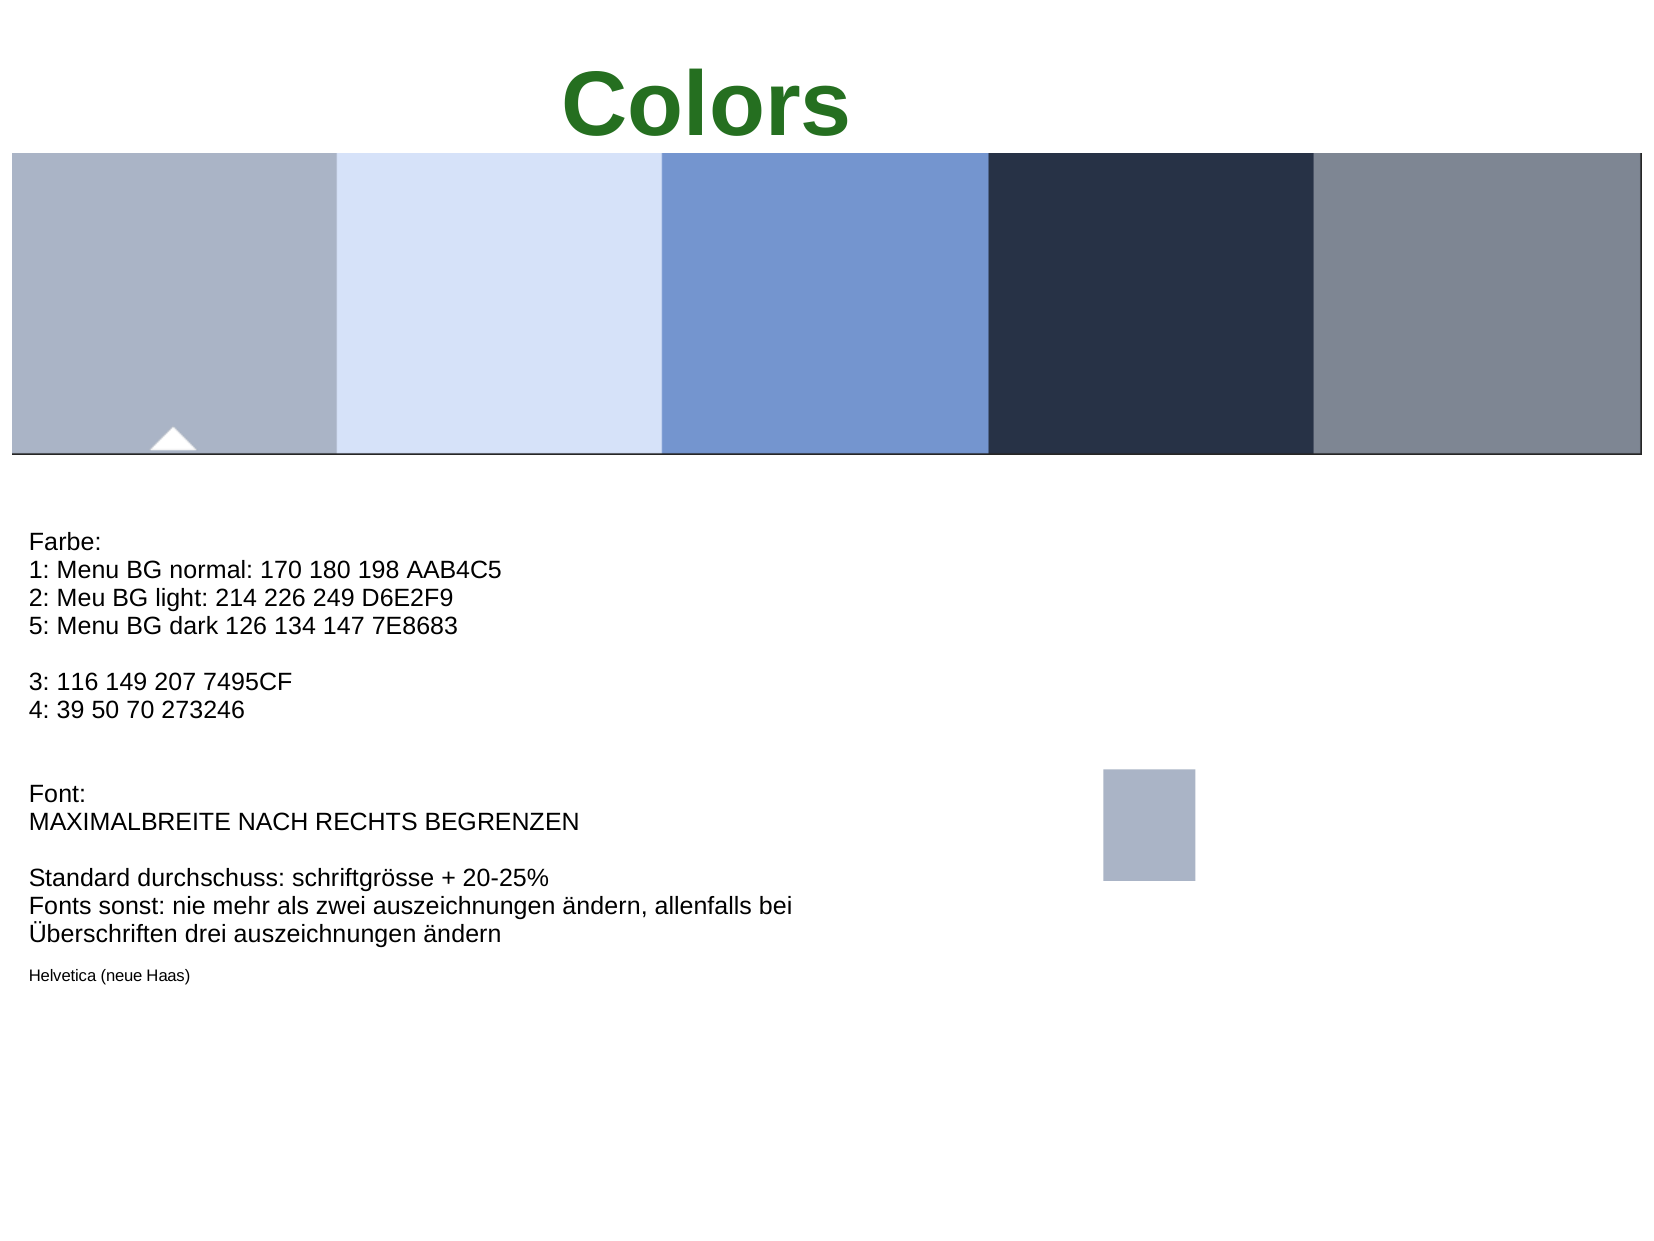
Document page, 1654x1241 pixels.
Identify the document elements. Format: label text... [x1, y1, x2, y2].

text_box Farbe: 1: Menu BG normal: 170 180 198 AAB4C5 2: Meu BG light: 214 226 249 D6E2F9 5: Menu BG dark 126 134 147 7E8683 3: 116 149 207 7495CF 4: 39 50 70 273246 Font: MAXIMALBREITE NACH RECHTS BEGRENZEN Standard durchschuss: schriftgrösse + 20-25% Fonts sonst: nie mehr als zwei auszeichnungen ändern, allenfalls bei Überschriften drei auszeichnungen ändern Helvetica (neue Haas) [28, 472, 847, 1192]
picture [12, 153, 1642, 455]
title Colors [0, 0, 1654, 208]
text_box [1103, 769, 1196, 881]
